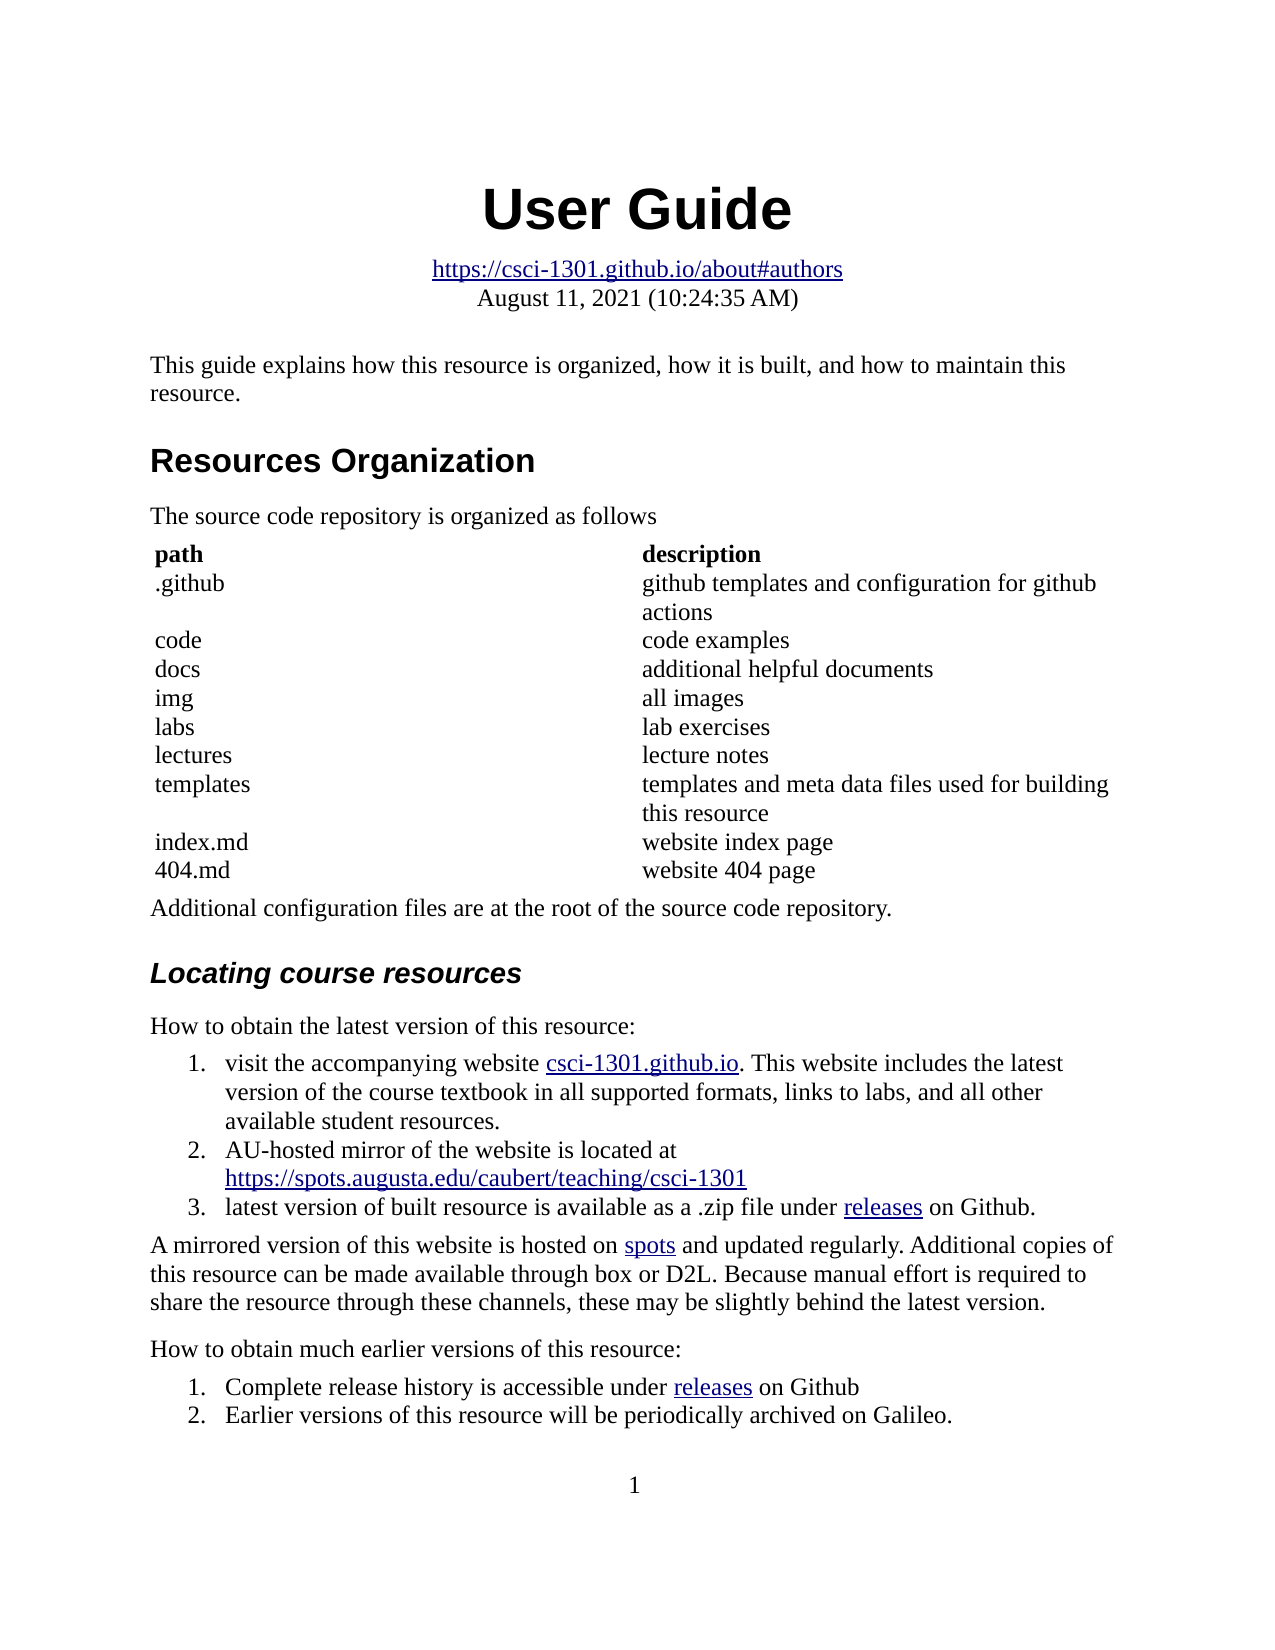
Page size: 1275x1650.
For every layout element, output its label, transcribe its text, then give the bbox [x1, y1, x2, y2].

table_cell templates [150, 769, 637, 827]
list AU-hosted mirror of the website is located at https://spots.augusta.edu/caubert/teaching/csci-1301 [187, 1135, 1125, 1192]
title User Guide [150, 175, 1125, 242]
table_cell lecture notes [638, 740, 1125, 769]
table_cell all images [638, 683, 1125, 712]
text How to obtain the latest version of this resource: [150, 1011, 1125, 1039]
table_cell labs [150, 712, 637, 740]
list Complete release history is accessible under releases on Github [187, 1372, 1125, 1401]
table_cell index.md [150, 827, 637, 855]
table_cell website index page [638, 827, 1125, 855]
list latest version of built resource is available as a .zip file under releases on Github. [187, 1192, 1125, 1221]
subtitle Locating course resources [150, 956, 1125, 989]
subtitle Resources Organization [150, 441, 1125, 480]
table_cell templates and meta data files used for building this resource [638, 769, 1125, 827]
text A mirrored version of this website is hosted on spots and updated regularly. Additional copies of this resource can be made available through box or D2L. Because manual effort is required to share the resource through these channels, these may be slightly behind the latest version. [150, 1230, 1125, 1316]
text https://csci-1301.github.io/about#authors [150, 254, 1125, 283]
table_cell docs [150, 654, 637, 683]
text Additional configuration files are at the root of the source code repository. [150, 893, 1125, 922]
table_cell .github [150, 568, 637, 625]
table_cell code examples [638, 625, 1125, 654]
table_cell img [150, 683, 637, 712]
table_cell additional helpful documents [638, 654, 1125, 683]
table_header path [150, 539, 637, 568]
text The source code repository is organized as follows [150, 501, 1125, 530]
list Earlier versions of this resource will be periodically archived on Galileo. [187, 1401, 1125, 1429]
table_cell code [150, 625, 637, 654]
text This guide explains how this resource is organized, how it is built, and how to maintain this resource. [150, 350, 1125, 407]
table_cell 404.md [150, 855, 637, 884]
text August 11, 2021 (10:24:35 AM) [150, 283, 1125, 312]
table_cell github templates and configuration for github actions [638, 568, 1125, 625]
list visit the accompanying website csci-1301.github.io. This website includes the latest version of the course textbook in all supported formats, links to labs, and all other available student resources. [187, 1048, 1125, 1135]
table_cell website 404 page [638, 855, 1125, 884]
table_cell lectures [150, 740, 637, 769]
text How to obtain much earlier versions of this resource: [150, 1334, 1125, 1363]
table_cell lab exercises [638, 712, 1125, 740]
table_header description [638, 539, 1125, 568]
